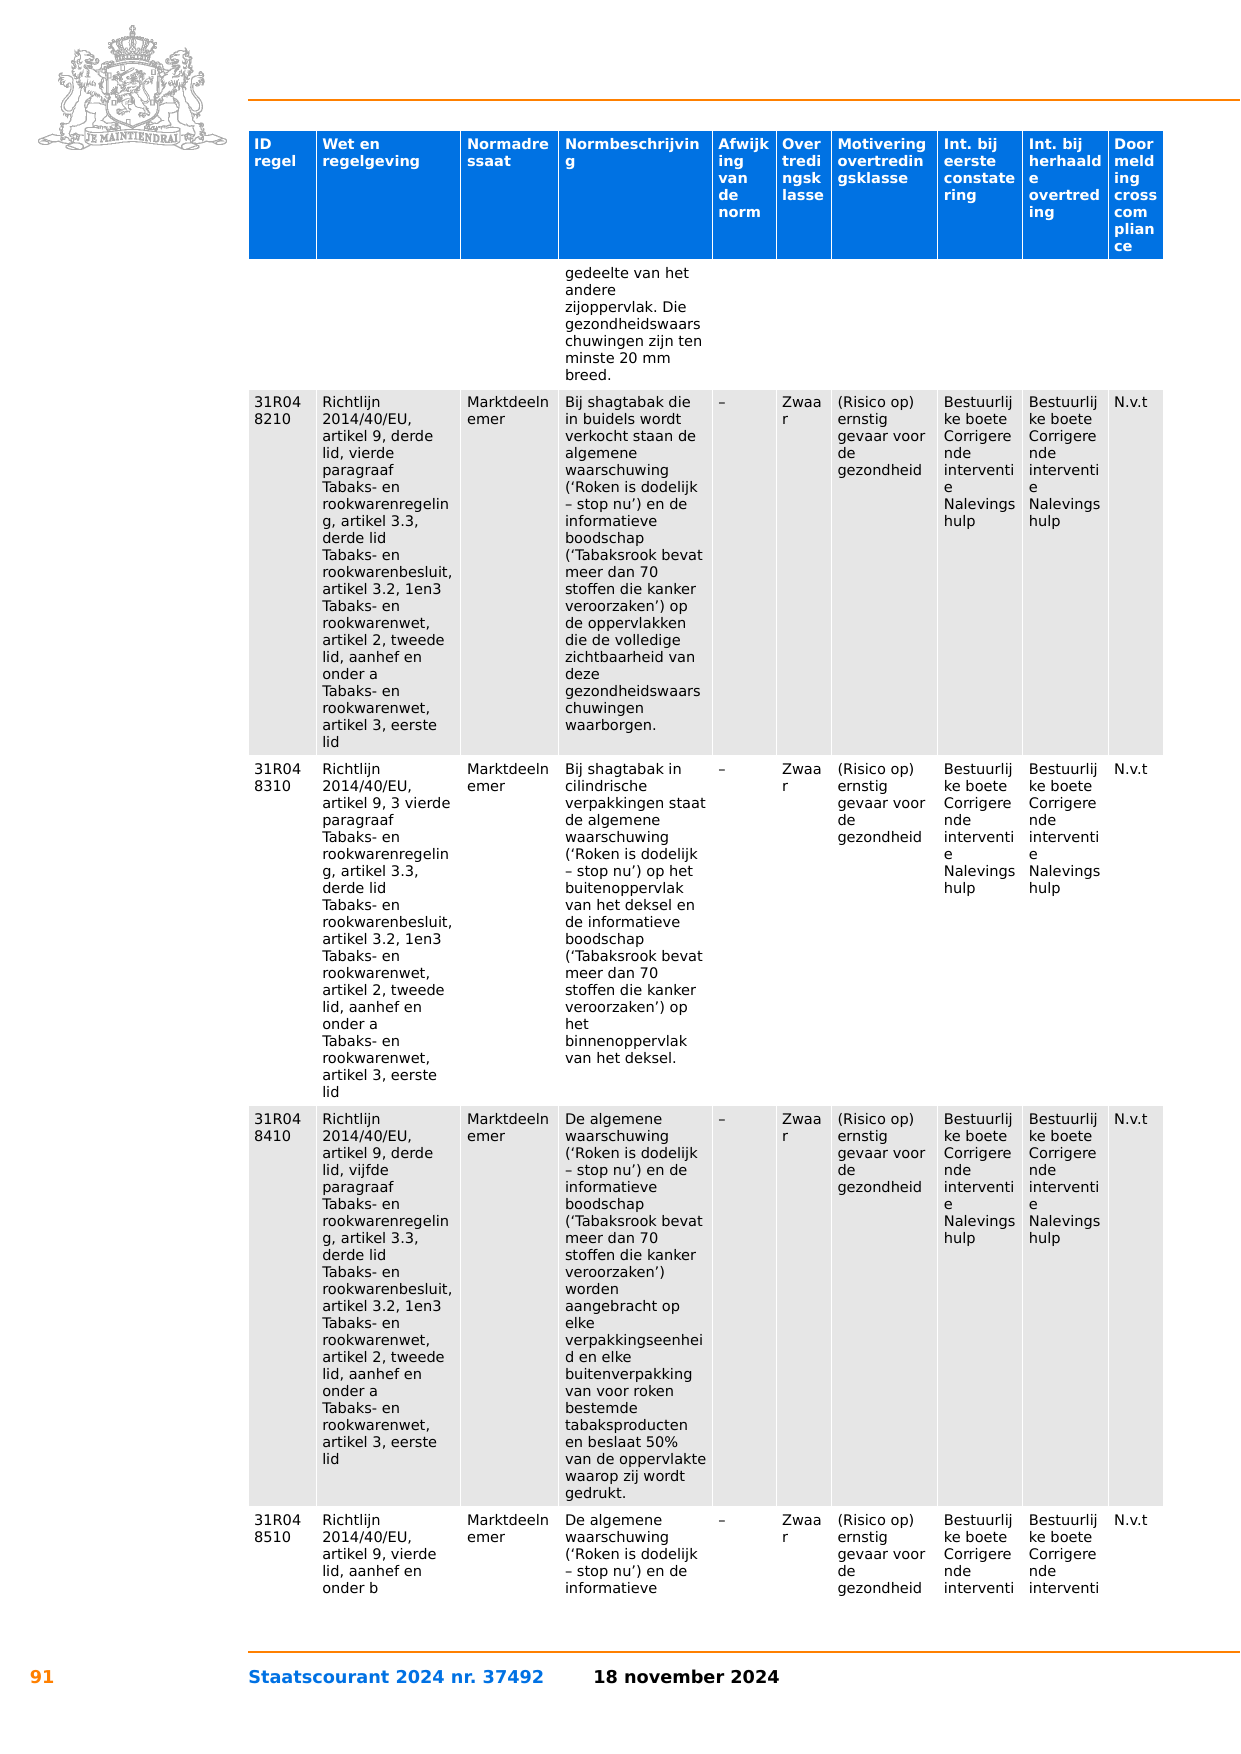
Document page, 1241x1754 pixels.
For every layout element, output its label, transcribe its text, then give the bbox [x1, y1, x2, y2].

table_cell [713, 260, 776, 388]
table_cell Zwaar [777, 1508, 831, 1602]
table_cell – [713, 756, 776, 1105]
table_header ID regel [249, 131, 316, 259]
table_cell [1109, 260, 1163, 388]
table_cell (Risico op) ernstig gevaar voor de gezondheid [832, 1106, 937, 1506]
table_cell De algemene waarschuwing (‘Roken is dodelijk – stop nu’) en de informatieve [559, 1508, 712, 1602]
table_cell Bij shagtabak die in buidels wordt verkocht staan de algemene waarschuwing (‘Roken is dodelijk – stop nu’) en de informatieve boodschap (‘Tabaksrook bevat meer dan 70 stoffen die kanker veroorzaken’) op de oppervlakken die de volledige zichtbaarheid van deze gezondheidswaarschuwingen waarborgen. [559, 390, 712, 755]
table_header Normadressaat [461, 131, 558, 259]
table_cell Zwaar [777, 1106, 831, 1506]
table_cell Zwaar [777, 756, 831, 1105]
table_cell [317, 260, 460, 388]
table_cell – [713, 390, 776, 755]
table_cell [777, 260, 831, 388]
table_cell Bestuurlijke boete Corrigerende interventie Nalevingshulp [938, 390, 1022, 755]
table_cell Bestuurlijke boete Corrigerende interventie Nalevingshulp [1023, 1106, 1108, 1506]
table_cell Zwaar [777, 390, 831, 755]
table_cell (Risico op) ernstig gevaar voor de gezondheid [832, 756, 937, 1105]
table_cell 31R048210 [249, 390, 316, 755]
table_cell [461, 260, 558, 388]
table_cell Bestuurlijke boete Corrigerende interventie Nalevingshulp [938, 1106, 1022, 1506]
table_cell Marktdeelnemer [461, 756, 558, 1105]
table_cell N.v.t [1109, 1508, 1163, 1602]
table_cell Bestuurlijke boete Corrigerende interventie Nalevingshulp [938, 756, 1022, 1105]
table_cell gedeelte van het andere zijoppervlak. Die gezondheidswaarschuwingen zijn ten minste 20 mm breed. [559, 260, 712, 388]
table_cell Bestuurlijke boete Corrigerende interventi [1023, 1508, 1108, 1602]
table_header Motivering overtredingsklasse [832, 131, 937, 259]
table_cell Richtlijn 2014/40/EU, artikel 9, vierde lid, aanhef en onder b [317, 1508, 460, 1602]
table_cell [1023, 260, 1108, 388]
table_header Doormelding cross compliance [1109, 131, 1163, 259]
table_cell Richtlijn 2014/40/EU, artikel 9, derde lid, vierde paragraaf Tabaks- en rookwarenregeling, artikel 3.3, derde lid Tabaks- en rookwarenbesluit, artikel 3.2, 1en3 Tabaks- en rookwarenwet, artikel 2, tweede lid, aanhef en onder a Tabaks- en rookwarenwet, artikel 3, eerste lid [317, 390, 460, 755]
table_cell [249, 260, 316, 388]
table_header Int. bij eerste constatering [938, 131, 1022, 259]
table_cell Bestuurlijke boete Corrigerende interventi [938, 1508, 1022, 1602]
table_cell N.v.t [1109, 756, 1163, 1105]
table_header Int. bij herhaalde overtreding [1023, 131, 1108, 259]
table_cell Bij shagtabak in cilindrische verpakkingen staat de algemene waarschuwing (‘Roken is dodelijk – stop nu’) op het buitenoppervlak van het deksel en de informatieve boodschap (‘Tabaksrook bevat meer dan 70 stoffen die kanker veroorzaken’) op het binnenoppervlak van het deksel. [559, 756, 712, 1105]
table_cell 31R048510 [249, 1508, 316, 1602]
table_cell Marktdeelnemer [461, 390, 558, 755]
table_cell 31R048410 [249, 1106, 316, 1506]
table_cell N.v.t [1109, 1106, 1163, 1506]
table_header Wet en regelgeving [317, 131, 460, 259]
table_cell Marktdeelnemer [461, 1508, 558, 1602]
table_cell N.v.t [1109, 390, 1163, 755]
table_cell Richtlijn 2014/40/EU, artikel 9, 3 vierde paragraaf Tabaks- en rookwarenregeling, artikel 3.3, derde lid Tabaks- en rookwarenbesluit, artikel 3.2, 1en3 Tabaks- en rookwarenwet, artikel 2, tweede lid, aanhef en onder a Tabaks- en rookwarenwet, artikel 3, eerste lid [317, 756, 460, 1105]
table_cell Richtlijn 2014/40/EU, artikel 9, derde lid, vijfde paragraaf Tabaks- en rookwarenregeling, artikel 3.3, derde lid Tabaks- en rookwarenbesluit, artikel 3.2, 1en3 Tabaks- en rookwarenwet, artikel 2, tweede lid, aanhef en onder a Tabaks- en rookwarenwet, artikel 3, eerste lid [317, 1106, 460, 1506]
table_cell [832, 260, 937, 388]
table_header Normbeschrijving [559, 131, 712, 259]
table_cell De algemene waarschuwing (‘Roken is dodelijk – stop nu’) en de informatieve boodschap (‘Tabaksrook bevat meer dan 70 stoffen die kanker veroorzaken’) worden aangebracht op elke verpakkingseenheid en elke buitenverpakking van voor roken bestemde tabaksproducten en beslaat 50% van de oppervlakte waarop zij wordt gedrukt. [559, 1106, 712, 1506]
table_cell Bestuurlijke boete Corrigerende interventie Nalevingshulp [1023, 390, 1108, 755]
table_cell (Risico op) ernstig gevaar voor de gezondheid [832, 390, 937, 755]
table_cell Bestuurlijke boete Corrigerende interventie Nalevingshulp [1023, 756, 1108, 1105]
table_cell (Risico op) ernstig gevaar voor de gezondheid [832, 1508, 937, 1602]
table_cell Marktdeelnemer [461, 1106, 558, 1506]
picture [38, 25, 227, 150]
table_header Overtredingsklasse [777, 131, 831, 259]
table_cell 31R048310 [249, 756, 316, 1105]
table_header Afwijking van de norm [713, 131, 776, 259]
table_cell – [713, 1106, 776, 1506]
table_cell – [713, 1508, 776, 1602]
table_cell [938, 260, 1022, 388]
